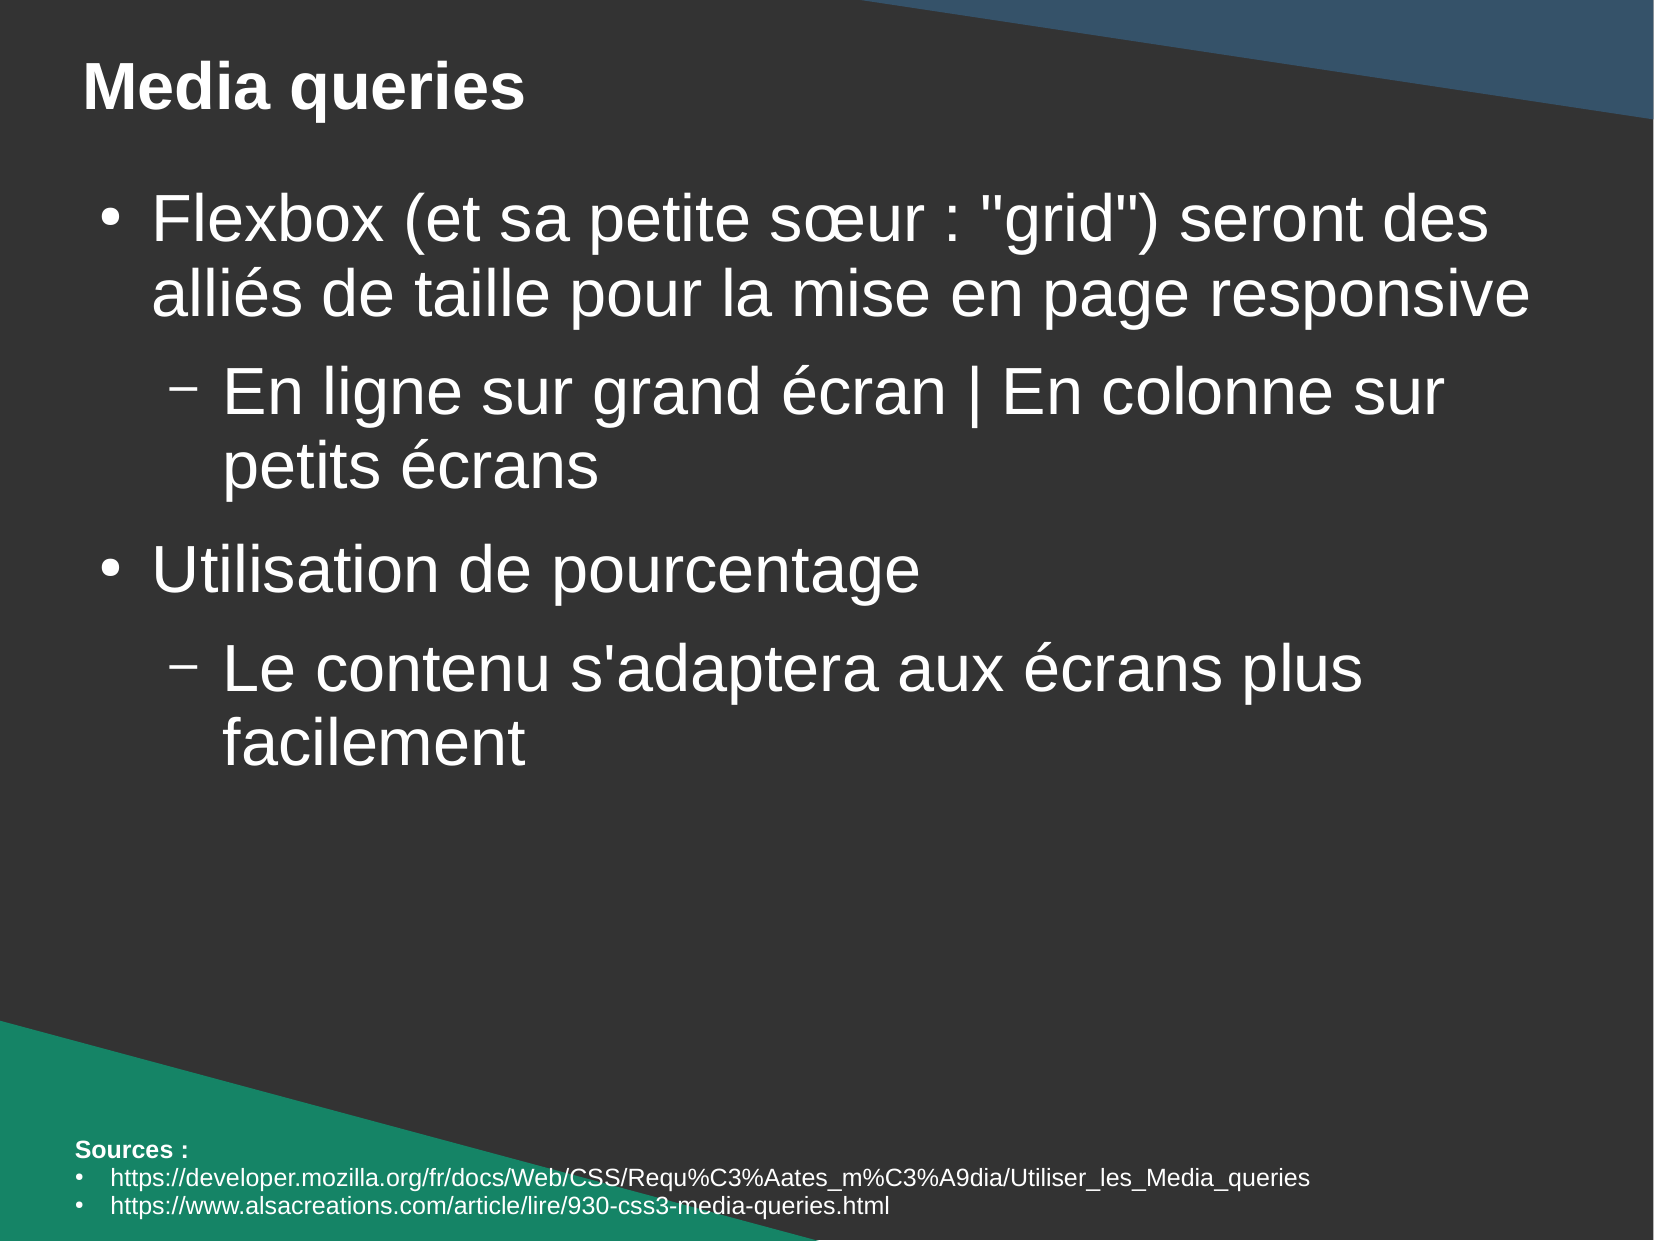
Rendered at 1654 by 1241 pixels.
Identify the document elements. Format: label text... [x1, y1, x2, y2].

text_box [860, 0, 1654, 120]
text_box Sources : https://developer.mozilla.org/fr/docs/Web/CSS/Requ%C3%Aates_m%C3%A9dia/Utiliser_les_Media_queries https://www.alsacreations.com/article/lire/930-css3-media-queries.html [60, 1128, 1546, 1241]
list Flexbox (et sa petite sœur : "grid") seront des alliés de taille pour la mise en page responsive En ligne sur grand écran | En colonne sur petits écrans Utilisation de pourcentage Le contenu s'adaptera aux écrans plus facilement [80, 180, 1605, 1099]
title Media queries [82, 49, 1571, 162]
text_box [0, 1020, 399, 1241]
